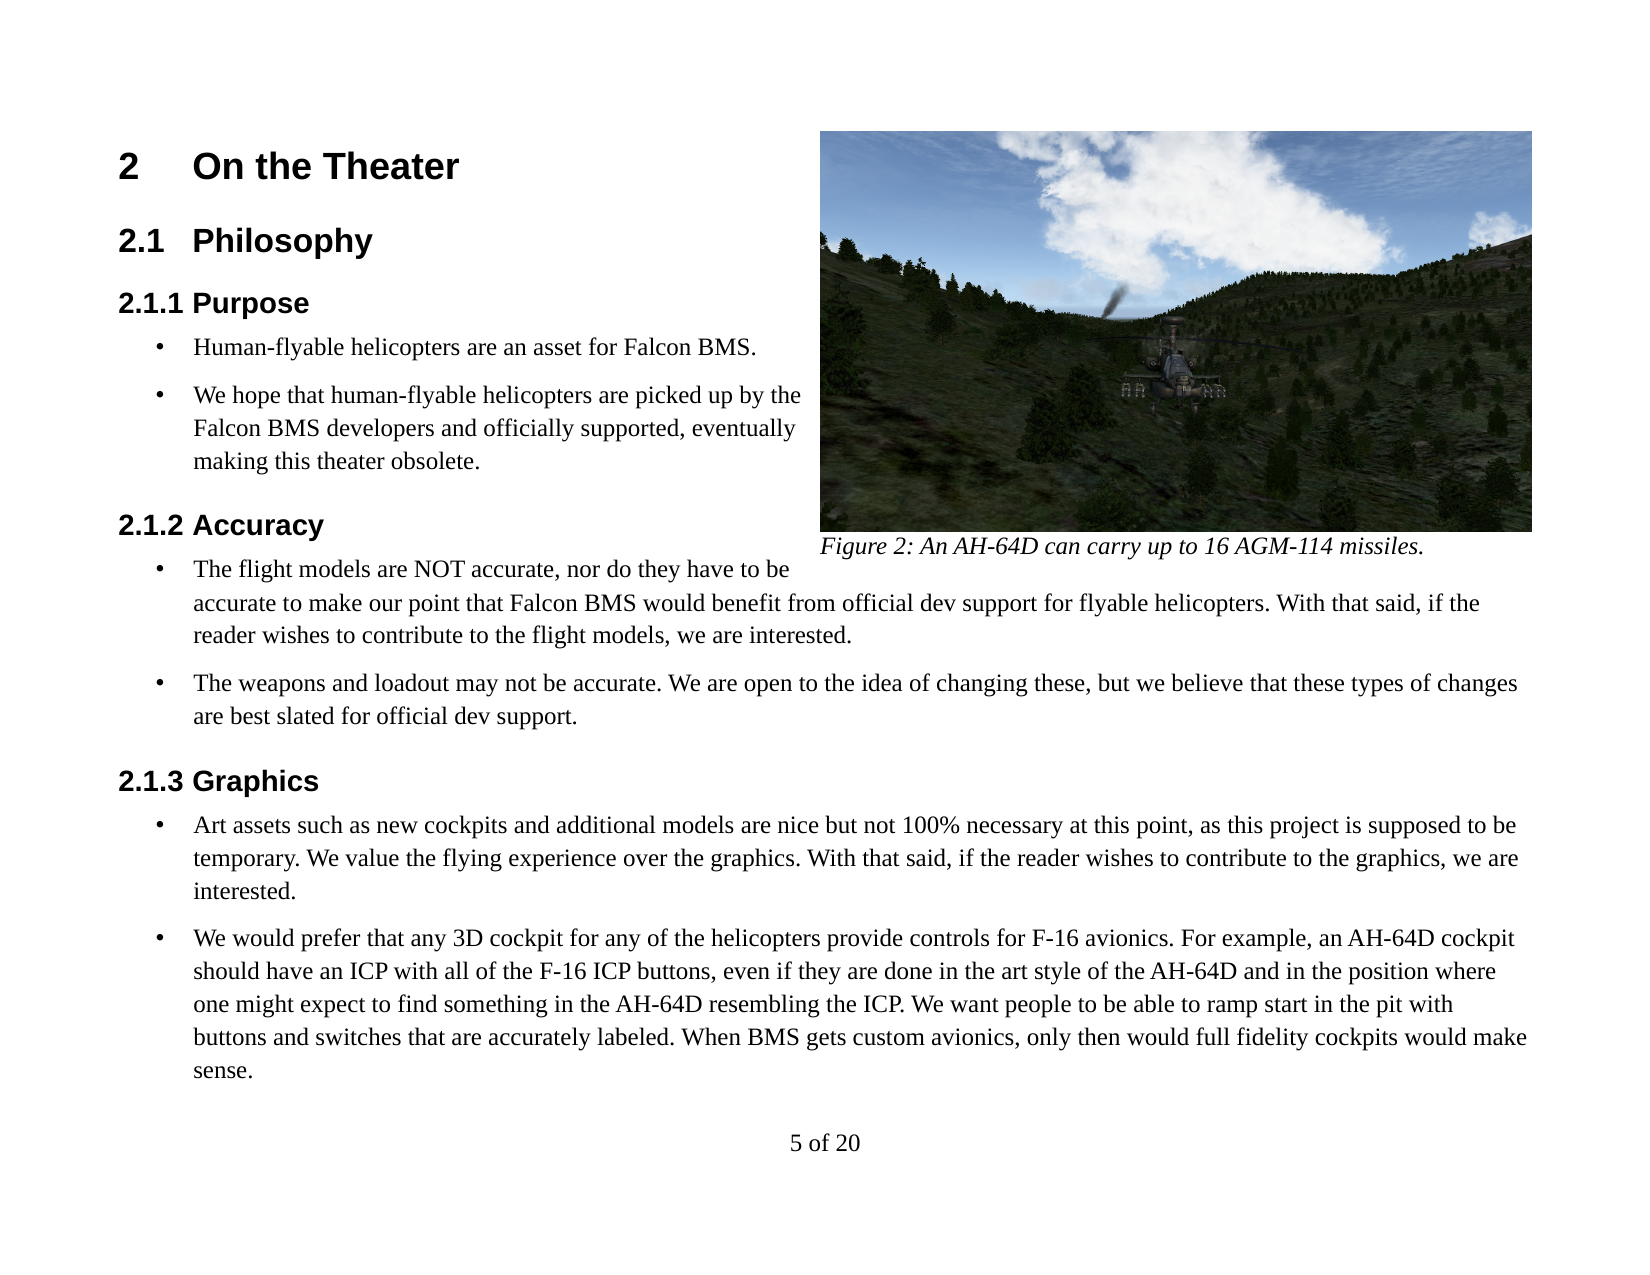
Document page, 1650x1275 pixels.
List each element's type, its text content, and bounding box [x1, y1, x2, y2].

text Figure 2: An AH-64D can carry up to 16 AGM-114 missiles. [820, 532, 1532, 560]
subtitle Graphics [118, 763, 1532, 797]
list Art assets such as new cockpits and additional models are nice but not 100% necessary at this point, as this project is supposed to be temporary. We value the flying experience over the graphics. With that said, if the reader wishes to contribute to the graphics, we are interested. [156, 810, 1532, 904]
list We hope that human-flyable helicopters are picked up by the Falcon BMS developers and officially supported, eventually making this theater obsolete. [156, 380, 820, 475]
subtitle Purpose [118, 286, 820, 320]
list The weapons and loadout may not be accurate. We are open to the idea of changing these, but we believe that these types of changes are best slated for official dev support. [156, 668, 1532, 730]
list The flight models are NOT accurate, nor do they have to be accurate to make our point that Falcon BMS would benefit from official dev support for flyable helicopters. With that said, if the reader wishes to contribute to the flight models, we are interested. [156, 554, 1532, 649]
list Human-flyable helicopters are an asset for Falcon BMS. [156, 332, 820, 361]
picture [820, 131, 1532, 532]
list We would prefer that any 3D cockpit for any of the helicopters provide controls for F-16 avionics. For example, an AH-64D cockpit should have an ICP with all of the F-16 ICP buttons, even if they are done in the art style of the AH-64D and in the position where one might expect to find something in the AH-64D resembling the ICP. We want people to be able to ramp start in the pit with buttons and switches that are accurately labeled. When BMS gets custom avionics, only then would full fidelity cockpits would make sense. [156, 923, 1532, 1084]
subtitle On the Theater [118, 143, 820, 187]
subtitle Philosophy [118, 221, 820, 259]
subtitle Accuracy [118, 508, 820, 542]
